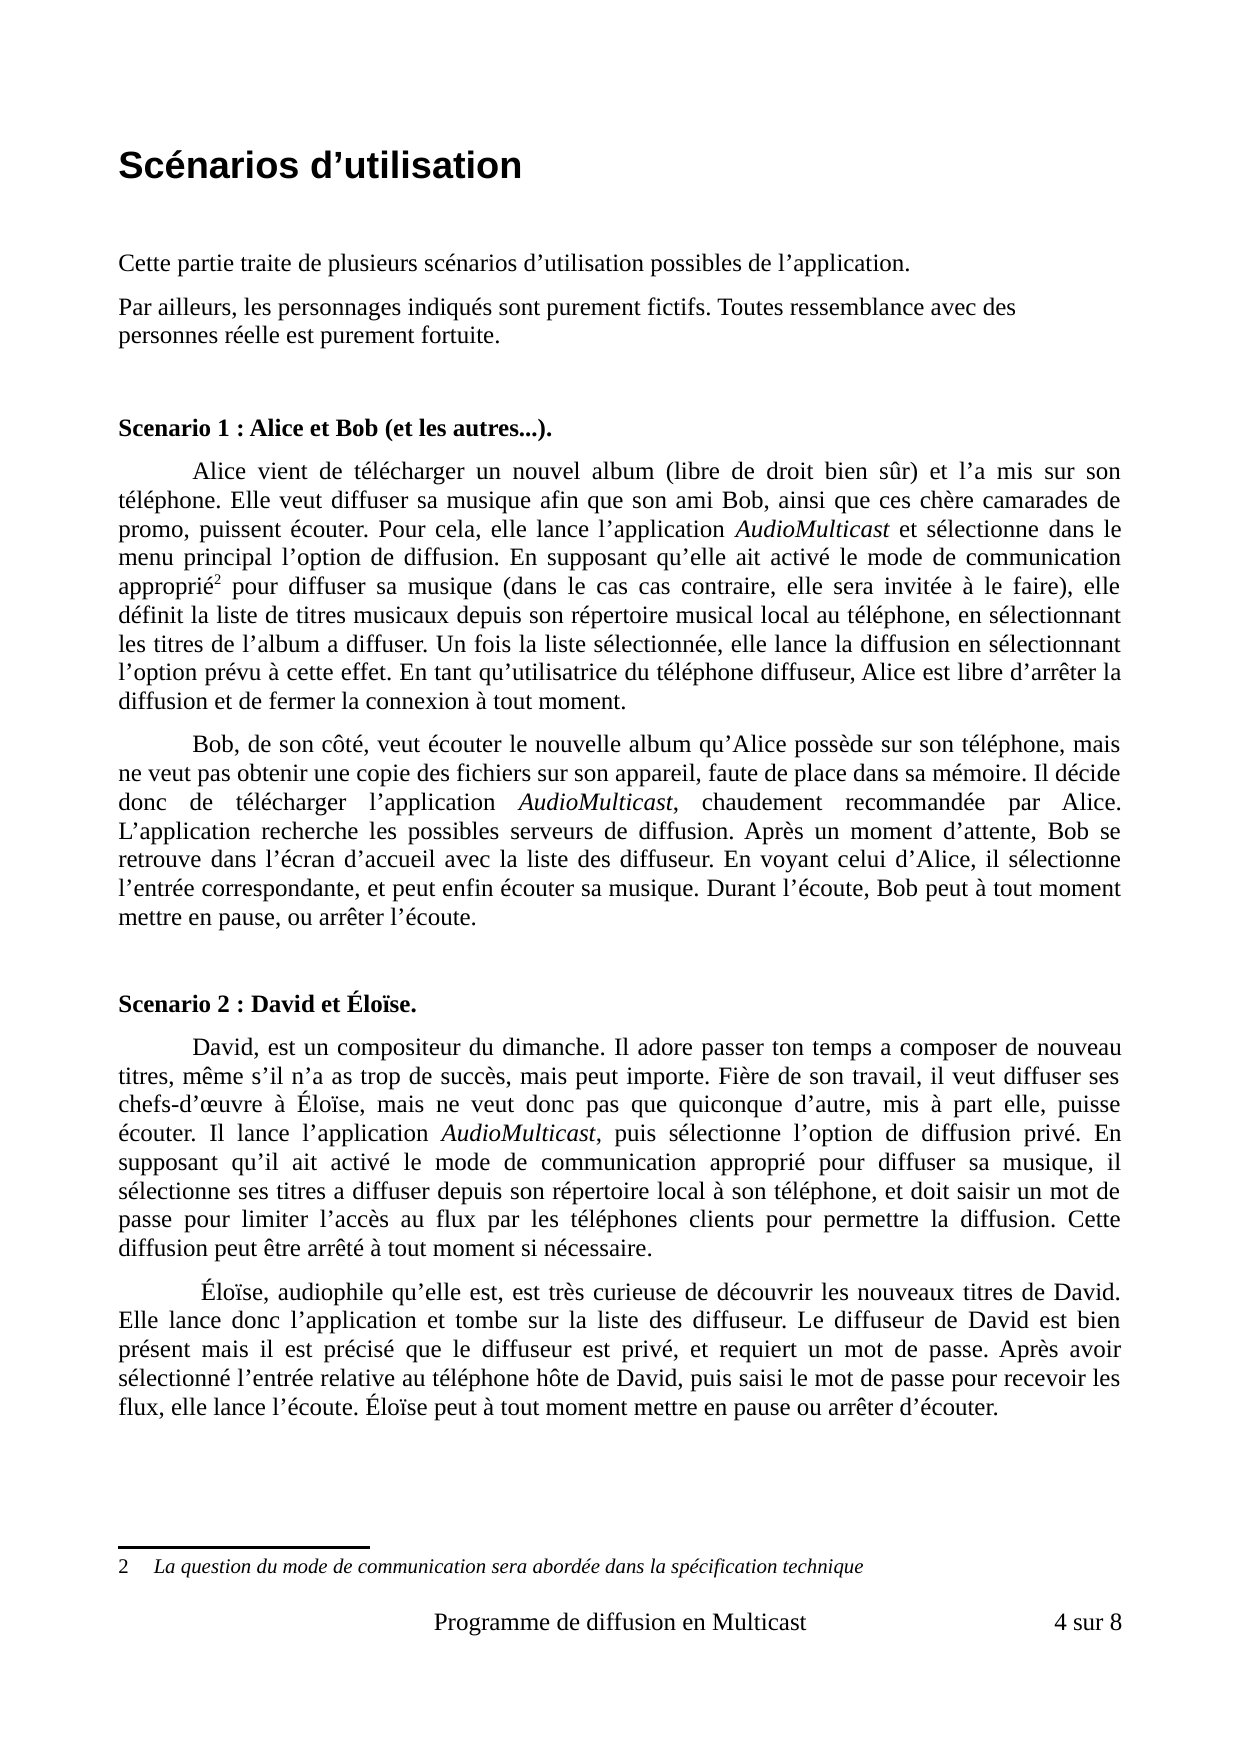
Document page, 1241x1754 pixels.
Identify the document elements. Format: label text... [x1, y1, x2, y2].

text Bob, de son côté, veut écouter le nouvelle album qu’Alice possède sur son téléphone, mais ne veut pas obtenir une copie des fichiers sur son appareil, faute de place dans sa mémoire. Il décide donc de télécharger l’application AudioMulticast, chaudement recommandée par Alice. L’application recherche les possibles serveurs de diffusion. Après un moment d’attente, Bob se retrouve dans l’écran d’accueil avec la liste des diffuseur. En voyant celui d’Alice, il sélectionne l’entrée correspondante, et peut enfin écouter sa musique. Durant l’écoute, Bob peut à tout moment mettre en pause, ou arrêter l’écoute. [118, 729, 1122, 931]
text Par ailleurs, les personnages indiqués sont purement fictifs. Toutes ressemblance avec des personnes réelle est purement fortuite. [118, 292, 1122, 349]
text Éloïse, audiophile qu’elle est, est très curieuse de découvrir les nouveaux titres de David. Elle lance donc l’application et tombe sur la liste des diffuseur. Le diffuseur de David est bien présent mais il est précisé que le diffuseur est privé, et requiert un mot de passe. Après avoir sélectionné l’entrée relative au téléphone hôte de David, puis saisi le mot de passe pour recevoir les flux, elle lance l’écoute. Éloïse peut à tout moment mettre en pause ou arrêter d’écouter. [118, 1277, 1122, 1420]
text Cette partie traite de plusieurs scénarios d’utilisation possibles de l’application. [118, 248, 1122, 277]
text Scenario 2 : David et Éloïse. [118, 989, 1122, 1017]
text Scenario 1 : Alice et Bob (et les autres...). [118, 413, 1122, 442]
text Alice vient de télécharger un nouvel album (libre de droit bien sûr) et l’a mis sur son téléphone. Elle veut diffuser sa musique afin que son ami Bob, ainsi que ces chère camarades de promo, puissent écouter. Pour cela, elle lance l’application AudioMulticast et sélectionne dans le menu principal l’option de diffusion. En supposant qu’elle ait activé le mode de communication approprié pour diffuser sa musique (dans le cas cas contraire, elle sera invitée à le faire), elle définit la liste de titres musicaux depuis son répertoire musical local au téléphone, en sélectionnant les titres de l’album a diffuser. Un fois la liste sélectionnée, elle lance la diffusion en sélectionnant l’option prévu à cette effet. En tant qu’utilisatrice du téléphone diffuseur, Alice est libre d’arrêter la diffusion et de fermer la connexion à tout moment. [118, 456, 1122, 715]
text La question du mode de communication sera abordée dans la spécification technique [118, 1553, 1122, 1578]
text David, est un compositeur du dimanche. Il adore passer ton temps a composer de nouveau titres, même s’il n’a as trop de succès, mais peut importe. Fière de son travail, il veut diffuser ses chefs-d’œuvre à Éloïse, mais ne veut donc pas que quiconque d’autre, mis à part elle, puisse écouter. Il lance l’application AudioMulticast, puis sélectionne l’option de diffusion privé. En supposant qu’il ait activé le mode de communication approprié pour diffuser sa musique, il sélectionne ses titres a diffuser depuis son répertoire local à son téléphone, et doit saisir un mot de passe pour limiter l’accès au flux par les téléphones clients pour permettre la diffusion. Cette diffusion peut être arrêté à tout moment si nécessaire. [118, 1032, 1122, 1262]
subtitle Scénarios d’utilisation [118, 143, 1122, 187]
